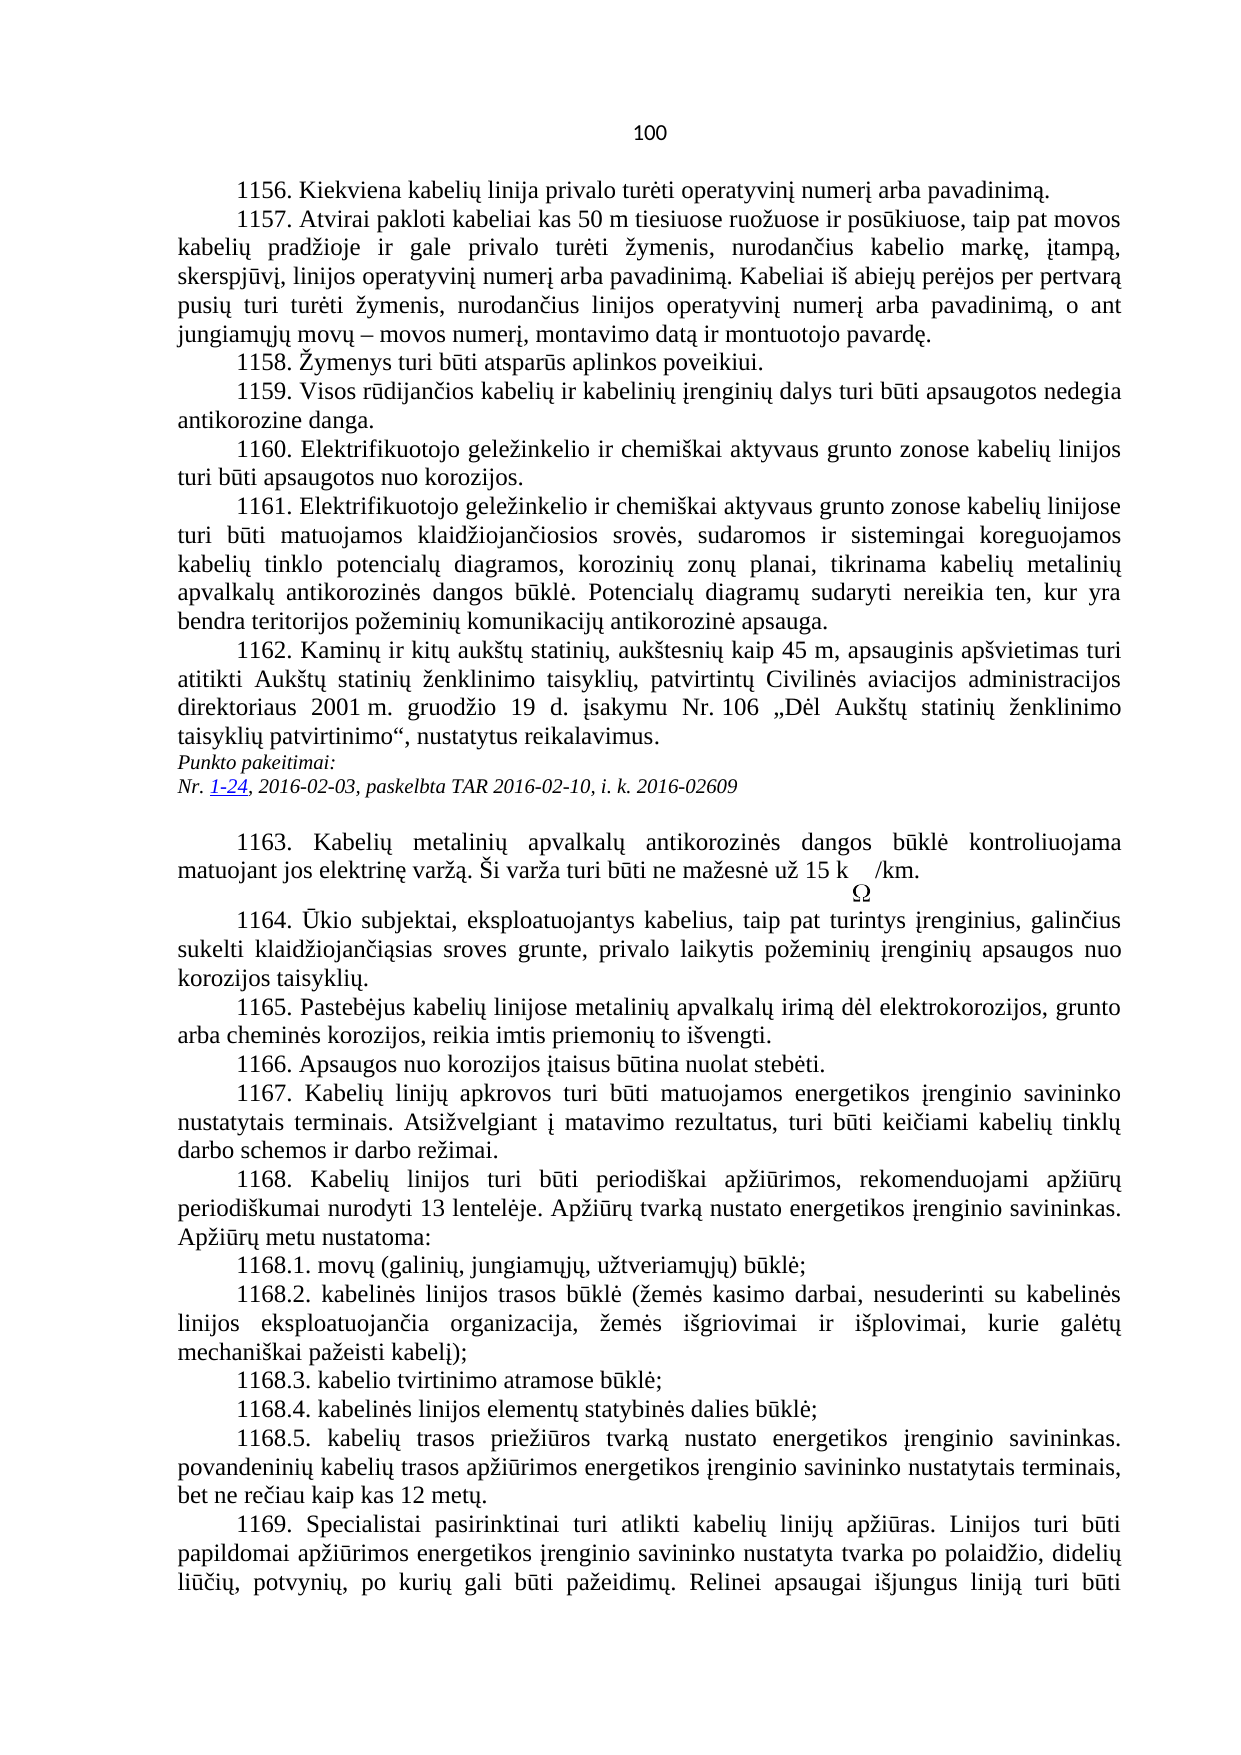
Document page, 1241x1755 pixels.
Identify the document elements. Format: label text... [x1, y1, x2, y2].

text 1162. Kaminų ir kitų aukštų statinių, aukštesnių kaip 45 m, apsauginis apšvietimas turi atitikti Aukštų statinių ženklinimo taisyklių, patvirtintų Civilinės aviacijos administracijos direktoriaus 2001 m. gruodžio 19 d. įsakymu Nr. 106 „Dėl Aukštų statinių ženklinimo taisyklių patvirtinimo“, nustatytus reikalavimus. [177, 635, 1122, 750]
text 1168.3. kabelio tvirtinimo atramose būklė; [177, 1365, 1122, 1394]
text 1159. Visos rūdijančios kabelių ir kabelinių įrenginių dalys turi būti apsaugotos nedegia antikorozine danga. [177, 376, 1122, 434]
text 1165. Pastebėjus kabelių linijose metalinių apvalkalų irimą dėl elektrokorozijos, grunto arba cheminės korozijos, reikia imtis priemonių to išvengti. [177, 992, 1122, 1049]
text 1161. Elektrifikuotojo geležinkelio ir chemiškai aktyvaus grunto zonose kabelių linijose turi būti matuojamos klaidžiojančiosios srovės, sudaromos ir sistemingai koreguojamos kabelių tinklo potencialų diagramos, korozinių zonų planai, tikrinama kabelių metalinių apvalkalų antikorozinės dangos būklė. Potencialų diagramų sudaryti nereikia ten, kur yra bendra teritorijos požeminių komunikacijų antikorozinė apsauga. [177, 491, 1122, 635]
text 1163. Kabelių metalinių apvalkalų antikorozinės dangos būklė kontroliuojama matuojant jos elektrinę varžą. Ši varža turi būti ne mažesnė už 15 kOMEGA/km. [177, 827, 1122, 905]
text 1168. Kabelių linijos turi būti periodiškai apžiūrimos, rekomenduojami apžiūrų periodiškumai nurodyti 13 lentelėje. Apžiūrų tvarką nustato energetikos įrenginio savininkas. Apžiūrų metu nustatoma: [177, 1164, 1122, 1250]
text 1156. Kiekviena kabelių linija privalo turėti operatyvinį numerį arba pavadinimą. [177, 175, 1122, 204]
text 1166. Apsaugos nuo korozijos įtaisus būtina nuolat stebėti. [177, 1049, 1122, 1078]
text Nr. 1-24, 2016-02-03, paskelbta TAR 2016-02-10, i. k. 2016-02609 [177, 774, 1122, 798]
text 1168.1. movų (galinių, jungiamųjų, užtveriamųjų) būklė; [177, 1250, 1122, 1279]
text 1168.4. kabelinės linijos elementų statybinės dalies būklė; [177, 1394, 1122, 1423]
text 1158. Žymenys turi būti atsparūs aplinkos poveikiui. [177, 347, 1122, 376]
text 1164. Ūkio subjektai, eksploatuojantys kabelius, taip pat turintys įrenginius, galinčius sukelti klaidžiojančiąsias sroves grunte, privalo laikytis požeminių įrenginių apsaugos nuo korozijos taisyklių. [177, 905, 1122, 992]
text 1167. Kabelių linijų apkrovos turi būti matuojamos energetikos įrenginio savininko nustatytais terminais. Atsižvelgiant į matavimo rezultatus, turi būti keičiami kabelių tinklų darbo schemos ir darbo režimai. [177, 1078, 1122, 1164]
text 1168.5. kabelių trasos priežiūros tvarką nustato energetikos įrenginio savininkas. povandeninių kabelių trasos apžiūrimos energetikos įrenginio savininko nustatytais terminais, bet ne rečiau kaip kas 12 metų. [177, 1423, 1122, 1509]
text 1157. Atvirai pakloti kabeliai kas 50 m tiesiuose ruožuose ir posūkiuose, taip pat movos kabelių pradžioje ir gale privalo turėti žymenis, nurodančius kabelio markę, įtampą, skerspjūvį, linijos operatyvinį numerį arba pavadinimą. Kabeliai iš abiejų perėjos per pertvarą pusių turi turėti žymenis, nurodančius linijos operatyvinį numerį arba pavadinimą, o ant jungiamųjų movų – movos numerį, montavimo datą ir montuotojo pavardę. [177, 204, 1122, 347]
text Punkto pakeitimai: [177, 750, 1122, 774]
text 1168.2. kabelinės linijos trasos būklė (žemės kasimo darbai, nesuderinti su kabelinės linijos eksploatuojančia organizacija, žemės išgriovimai ir išplovimai, kurie galėtų mechaniškai pažeisti kabelį); [177, 1279, 1122, 1365]
text 1169. Specialistai pasirinktinai turi atlikti kabelių linijų apžiūras. Linijos turi būti papildomai apžiūrimos energetikos įrenginio savininko nustatyta tvarka po polaidžio, didelių liūčių, potvynių, po kurių gali būti pažeidimų. Relinei apsaugai išjungus liniją turi būti [177, 1509, 1122, 1595]
text 1160. Elektrifikuotojo geležinkelio ir chemiškai aktyvaus grunto zonose kabelių linijos turi būti apsaugotos nuo korozijos. [177, 434, 1122, 491]
